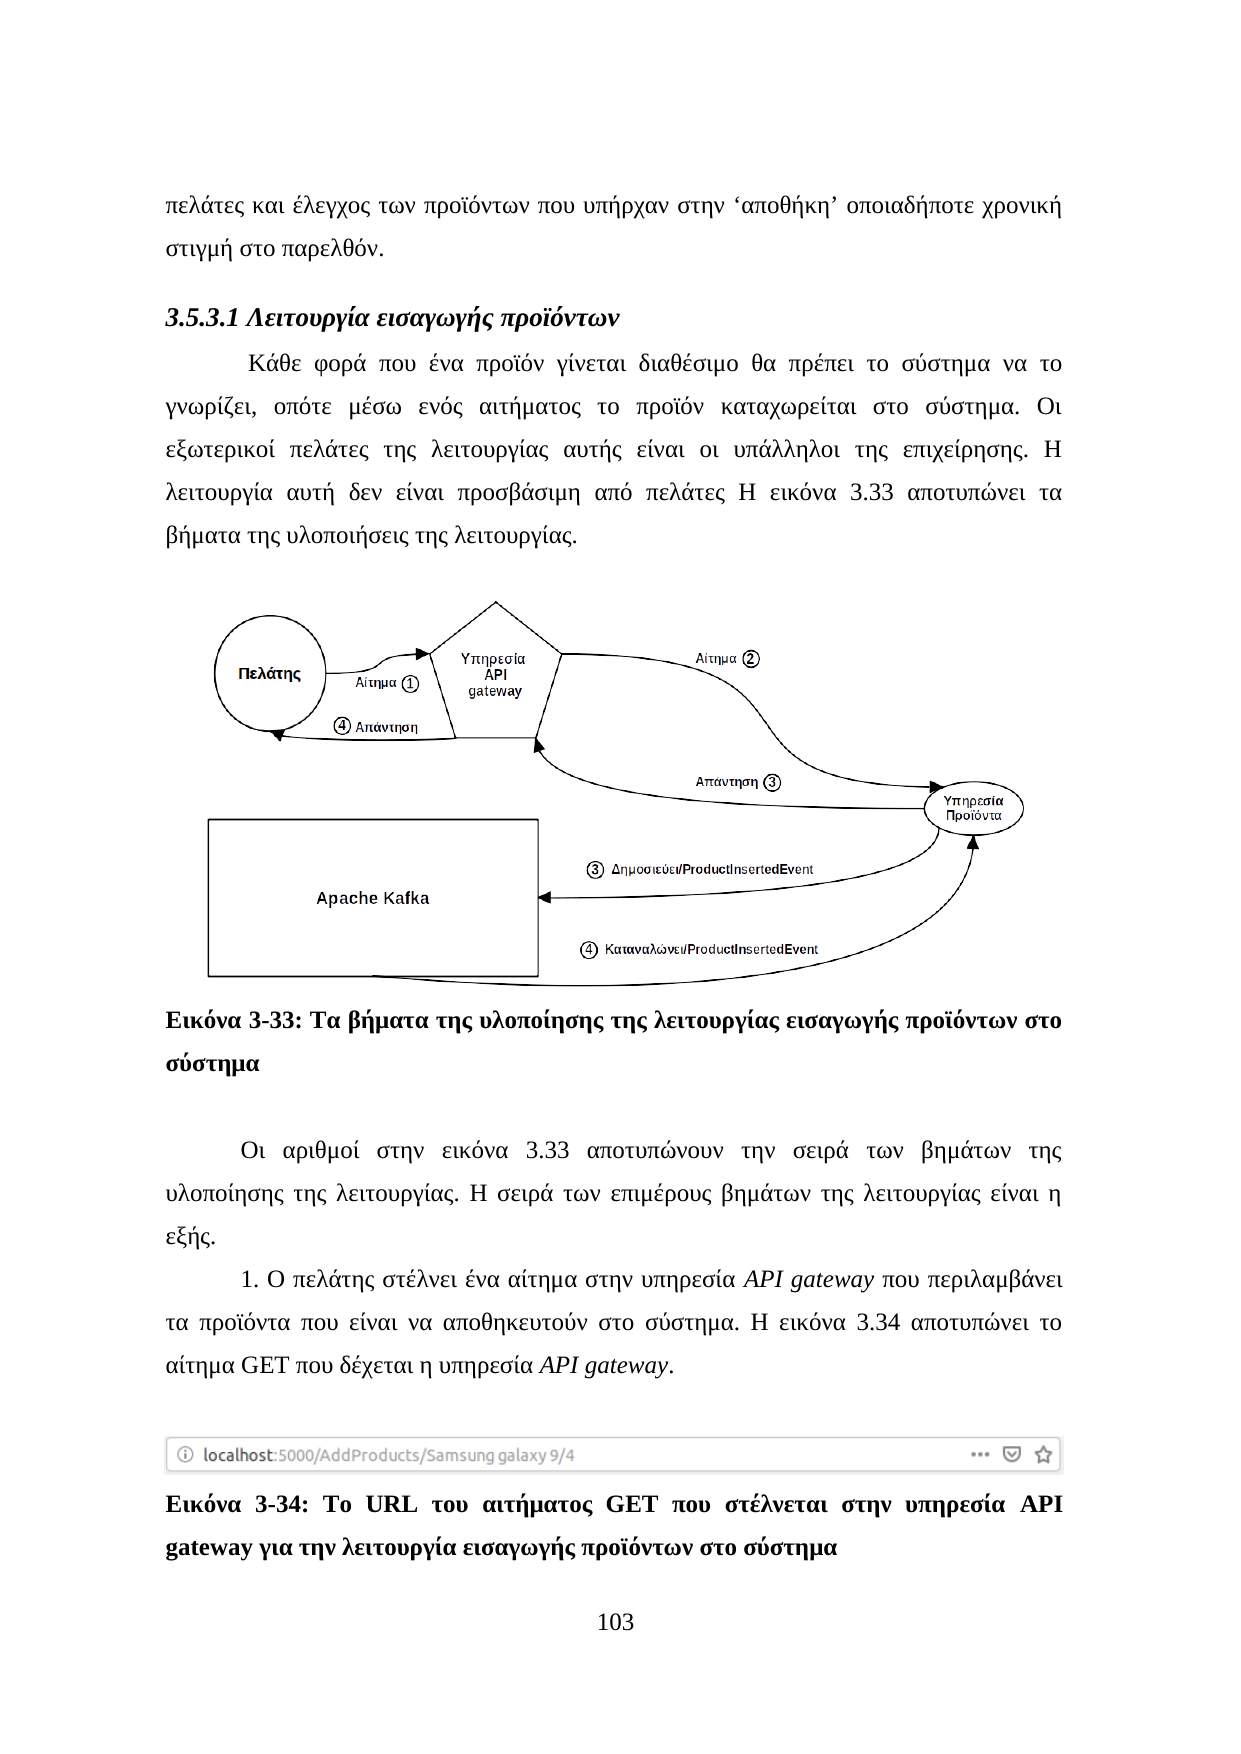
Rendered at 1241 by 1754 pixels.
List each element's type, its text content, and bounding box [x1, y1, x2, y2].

text Κάθε φορά που ένα προϊόν γίνεται διαθέσιμο θα πρέπει το σύστημα να το γνωρίζει, οπότε μέσω ενός αιτήματος το προϊόν καταχωρείται στο σύστημα. Οι εξωτερικοί πελάτες της λειτουργίας αυτής είναι οι υπάλληλοι της επιχείρησης. Η λειτουργία αυτή δεν είναι προσβάσιμη από πελάτες Η εικόνα 3.33 αποτυπώνει τα βήματα της υλοποιήσεις της λειτουργίας. [165, 348, 1063, 549]
picture [165, 596, 1063, 991]
text πελάτες και έλεγχος των προϊόντων που υπήρχαν στην ‘αποθήκη’ οποιαδήποτε χρονική στιγμή στο παρελθόν. [165, 190, 1063, 262]
picture [164, 1436, 1065, 1475]
subtitle 3.5.3.1 Λειτουργία εισαγωγής προϊόντων [165, 301, 1063, 332]
text Εικόνα 3-34: Το URL του αιτήματος GET που στέλνεται στην υπηρεσία API gateway για την λειτουργία εισαγωγής προϊόντων στο σύστημα [165, 1475, 1063, 1561]
text Οι αριθμοί στην εικόνα 3.33 αποτυπώνουν την σειρά των βημάτων της υλοποίησης της λειτουργίας. Η σειρά των επιμέρους βημάτων της λειτουργίας είναι η εξής. [165, 1135, 1063, 1250]
text Εικόνα 3-33: Τα βήματα της υλοποίησης της λειτουργίας εισαγωγής προϊόντων στο σύστημα [165, 991, 1063, 1077]
text 1. Ο πελάτης στέλνει ένα αίτημα στην υπηρεσία API gateway που περιλαμβάνει τα προϊόντα που είναι να αποθηκευτούν στο σύστημα. Η εικόνα 3.34 αποτυπώνει το αίτημα GET που δέχεται η υπηρεσία API gateway. [165, 1264, 1063, 1379]
